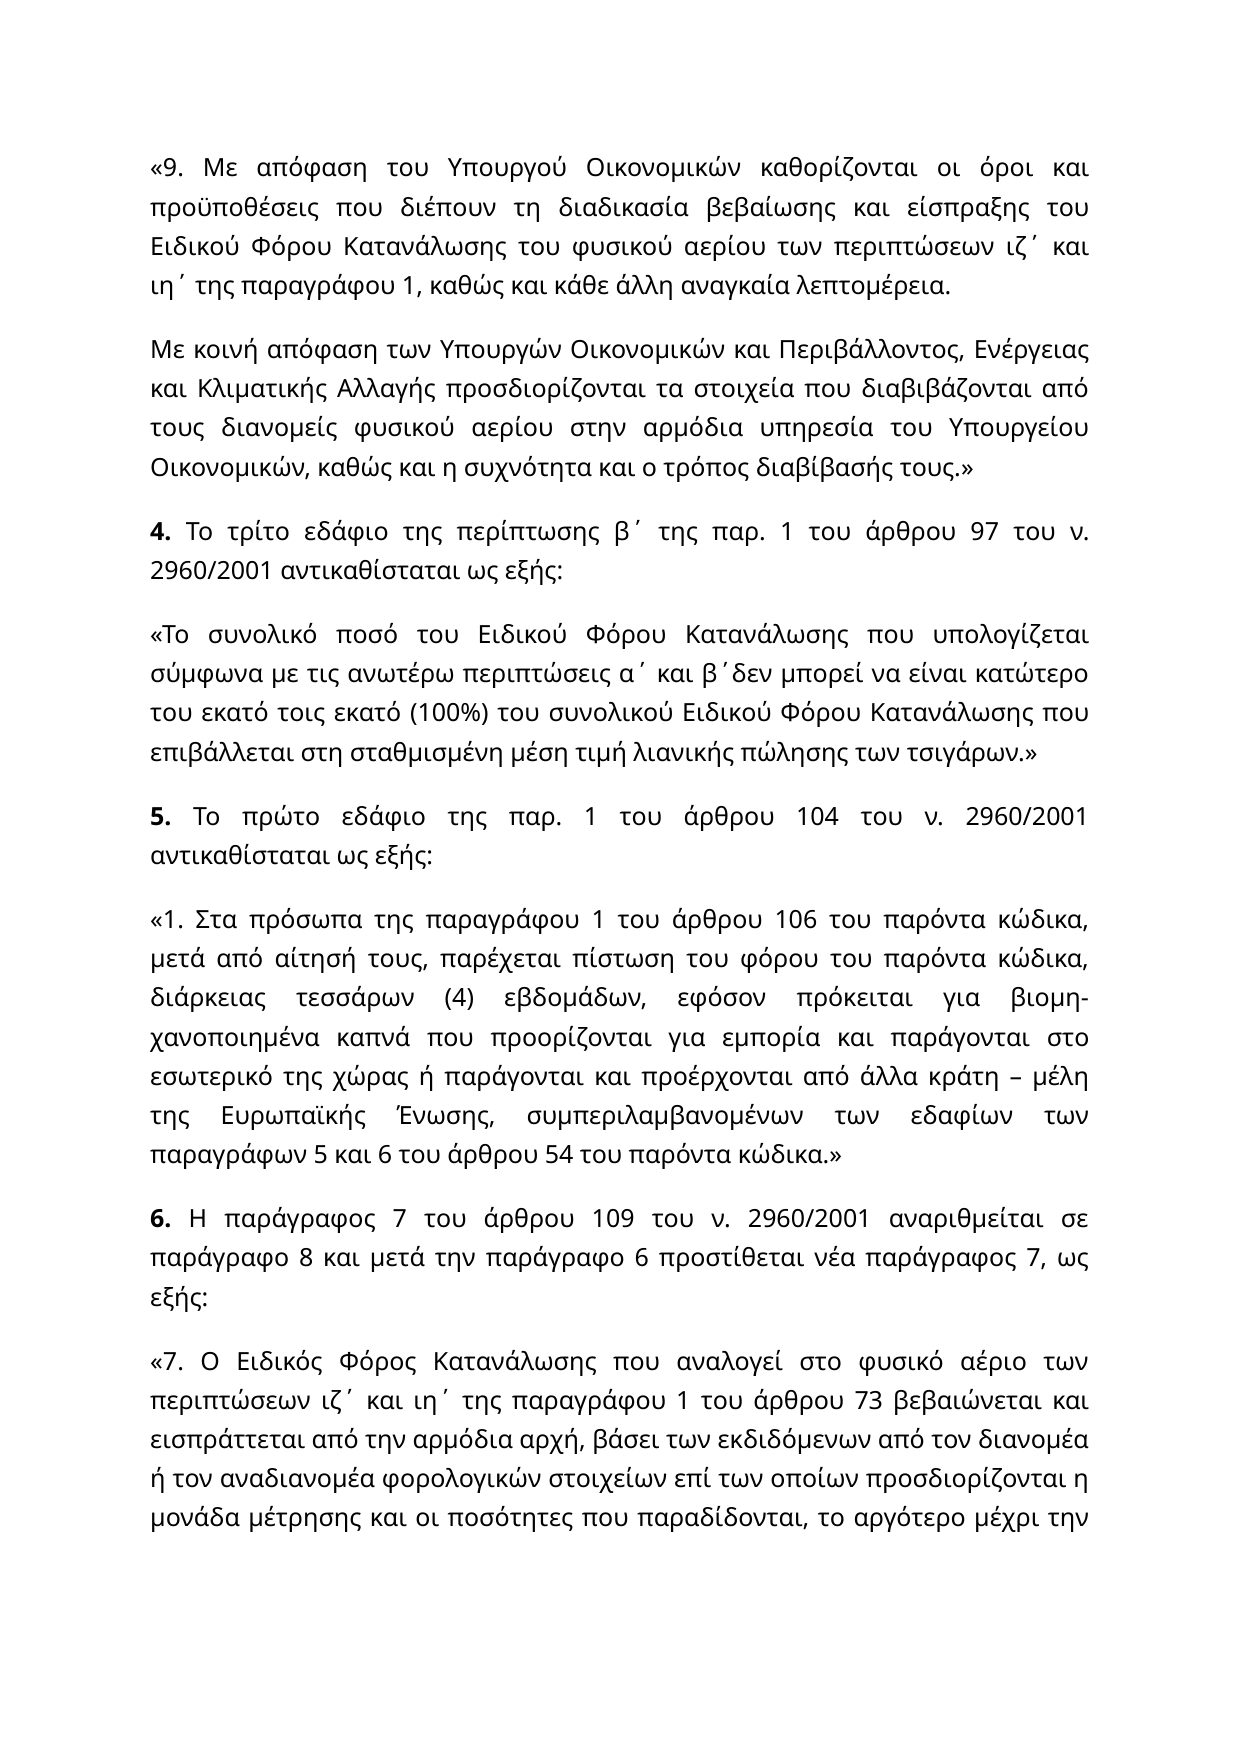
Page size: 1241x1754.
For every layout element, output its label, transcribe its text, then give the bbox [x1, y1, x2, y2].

text 6. Η παράγραφος 7 του άρθρου 109 του ν. 2960/2001 αναριθμείται σε παράγραφο 8 και μετά την παράγραφο 6 προστίθεται νέα παράγραφος 7, ως εξής: [150, 1201, 1090, 1313]
text 5. Το πρώτο εδάφιο της παρ. 1 του άρθρου 104 του ν. 2960/2001 αντικαθίσταται ως εξής: [150, 798, 1090, 872]
text Με κοινή απόφαση των Υπουργών Οικονομικών και Περιβάλλοντος, Ενέργειας και Κλιματικής Αλλαγής προσδιορίζονται τα στοιχεία που διαβιβάζονται από τους διανομείς φυσικού αερίου στην αρμόδια υπηρεσία του Υπουργείου Οικονομικών, καθώς και η συχνότητα και ο τρόπος διαβίβασής τους.» [150, 332, 1090, 483]
text «Το συνολικό ποσό του Ειδικού Φόρου Κατανάλωσης που υπολογίζεται σύμφωνα με τις ανωτέρω περιπτώσεις α΄ και β΄δεν μπορεί να είναι κατώτερο του εκατό τοις εκατό (100%) του συνολικού Ειδικού Φόρου Κατανάλωσης που επιβάλλεται στη σταθμισμένη μέση τιμή λιανικής πώλησης των τσιγάρων.» [150, 617, 1090, 768]
text «9. Με απόφαση του Υπουργού Οικονομικών καθορίζονται οι όροι και προϋποθέσεις που διέπουν τη διαδικασία βεβαίωσης και είσπραξης του Ειδικού Φόρου Κατανάλωσης του φυσικού αερίου των περιπτώσεων ιζ΄ και ιη΄ της παραγράφου 1, καθώς και κάθε άλλη αναγκαία λεπτομέρεια. [150, 150, 1090, 302]
text «7. Ο Ειδικός Φόρος Κατανάλωσης που αναλογεί στο φυσικό αέριο των περιπτώσεων ιζ΄ και ιη΄ της παραγράφου 1 του άρθρου 73 βεβαιώνεται και εισπράττεται από την αρμόδια αρχή, βάσει των εκδιδόμενων από τον διανομέα ή τον αναδιανομέα φορολογικών στοιχείων επί των οποίων προσδιορίζονται η μονάδα μέτρησης και οι ποσότητες που παραδίδονται, το αργότερο μέχρι την [150, 1343, 1090, 1534]
text 4. Το τρίτο εδάφιο της περίπτωσης β΄ της παρ. 1 του άρθρου 97 του ν. 2960/2001 αντικαθίσταται ως εξής: [150, 513, 1090, 587]
text «1. Στα πρόσωπα της παραγράφου 1 του άρθρου 106 του παρόντα κώδικα, μετά από αίτησή τους, παρέχεται πίστωση του φόρου του παρόντα κώδικα, διάρκειας τεσσάρων (4) εβδομάδων, εφόσον πρόκειται για βιομη- χανοποιημένα καπνά που προορίζονται για εμπορία και παράγονται στο εσωτερικό της χώρας ή παράγονται και προέρχονται από άλλα κράτη – μέλη της Ευρωπαϊκής Ένωσης, συμπεριλαμβανομένων των εδαφίων των παραγράφων 5 και 6 του άρθρου 54 του παρόντα κώδικα.» [150, 902, 1090, 1171]
